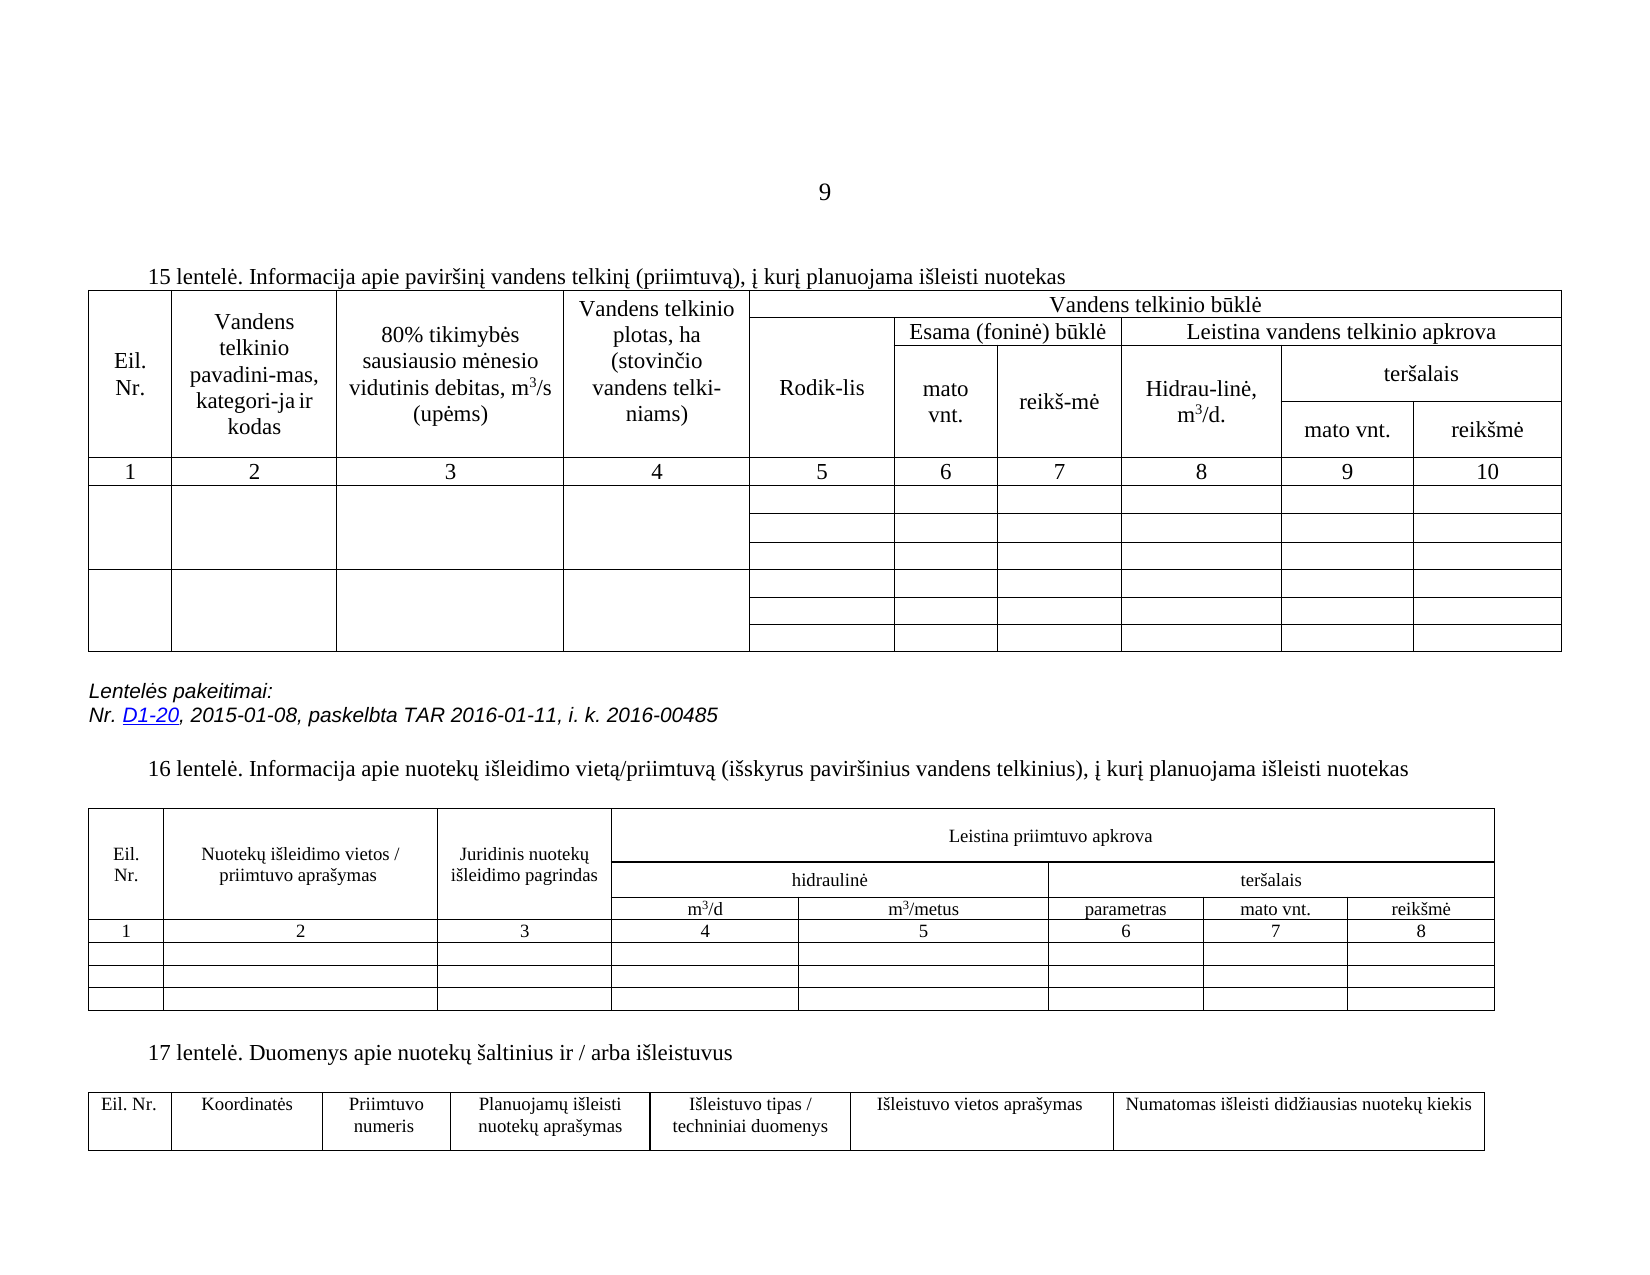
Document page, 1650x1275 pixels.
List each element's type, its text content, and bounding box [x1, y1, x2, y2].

table_cell [895, 486, 997, 513]
table_header Planuojamų išleisti nuotekų aprašymas [451, 1093, 649, 1149]
table_cell [750, 543, 894, 569]
table_cell [998, 514, 1121, 542]
table_cell 4 [612, 920, 798, 942]
table_cell [750, 598, 894, 624]
table_cell [895, 514, 997, 542]
table_cell [1414, 514, 1561, 542]
table_cell [1414, 543, 1561, 569]
table_header Nuotekų išleidimo vietos / priimtuvo aprašymas [164, 809, 437, 919]
table_cell [750, 486, 894, 513]
table_cell reikšmė [1348, 898, 1494, 919]
table_cell [1122, 625, 1281, 651]
table_cell reikš-mė [998, 346, 1121, 457]
table_cell [1204, 943, 1347, 964]
table_cell [799, 966, 1048, 987]
table_cell [1414, 486, 1561, 513]
table_cell 7 [1204, 920, 1347, 942]
table_cell [438, 966, 611, 987]
table_cell [89, 570, 171, 651]
table_cell m3/metus [799, 898, 1048, 919]
table_cell [564, 486, 749, 569]
table_cell [172, 570, 336, 651]
table_cell m3/d [612, 898, 798, 919]
table_header Eil. Nr. [89, 809, 163, 919]
table_cell [750, 570, 894, 597]
table_cell [998, 543, 1121, 569]
table_cell [998, 598, 1121, 624]
table_cell 8 [1122, 458, 1281, 484]
table_header Išleistuvo vietos aprašymas [851, 1093, 1113, 1149]
table_cell [1348, 966, 1494, 987]
table_cell [172, 486, 336, 569]
table_cell 6 [895, 458, 997, 484]
table_cell [1049, 966, 1203, 987]
table_cell [998, 570, 1121, 597]
table_cell [164, 943, 437, 964]
table_cell [1414, 598, 1561, 624]
table_header Numatomas išleisti didžiausias nuotekų kiekis [1114, 1093, 1484, 1149]
table_cell mato vnt. [1204, 898, 1347, 919]
table_cell [164, 966, 437, 987]
table_cell [1122, 514, 1281, 542]
table_cell [1282, 570, 1413, 597]
table_cell Rodik-lis [750, 318, 894, 457]
table_cell [438, 988, 611, 1010]
table_cell reikšmė [1414, 402, 1561, 457]
table_cell 10 [1414, 458, 1561, 484]
table_cell 2 [164, 920, 437, 942]
table_cell [895, 598, 997, 624]
table_cell teršalais [1049, 863, 1494, 897]
table_header Vandens telkinio plotas, ha (stovinčio vandens telki-niams) [564, 291, 749, 457]
table_header Vandens telkinio pavadini-mas, kategori-ja ir kodas [172, 291, 336, 457]
table_cell 3 [438, 920, 611, 942]
table_cell [998, 625, 1121, 651]
table_cell 5 [750, 458, 894, 484]
table_cell [89, 486, 171, 569]
table_cell [164, 988, 437, 1010]
table_cell [895, 625, 997, 651]
table_cell [89, 988, 163, 1010]
text Nr. D1-20, 2015-01-08, paskelbta TAR 2016-01-11, i. k. 2016-00485 [89, 703, 1561, 727]
table_cell [1282, 514, 1413, 542]
table_cell [337, 570, 563, 651]
table_cell [1204, 988, 1347, 1010]
table_cell [1348, 943, 1494, 964]
table_cell [1282, 598, 1413, 624]
table_cell [564, 570, 749, 651]
table_cell 2 [172, 458, 336, 484]
table_cell Esama (foninė) būklė [895, 318, 1121, 344]
table_cell [799, 988, 1048, 1010]
table_cell 6 [1049, 920, 1203, 942]
table_cell [612, 966, 798, 987]
text 16 lentelė. Informacija apie nuotekų išleidimo vietą/priimtuvą (išskyrus paviršinius vandens telkinius), į kurį planuojama išleisti nuotekas [89, 755, 1561, 782]
table_cell [612, 988, 798, 1010]
table_cell [1282, 625, 1413, 651]
table_header Eil. Nr. [89, 291, 171, 457]
table_cell 8 [1348, 920, 1494, 942]
table_cell 1 [89, 920, 163, 942]
table_header 80% tikimybės sausiausio mėnesio vidutinis debitas, m3/s (upėms) [337, 291, 563, 457]
table_cell 9 [1282, 458, 1413, 484]
table_cell Leistina vandens telkinio apkrova [1122, 318, 1561, 344]
table_header Išleistuvo tipas / techniniai duomenys [651, 1093, 850, 1149]
table_header Priimtuvo numeris [323, 1093, 450, 1149]
table_cell mato vnt. [1282, 402, 1413, 457]
table_cell [1282, 543, 1413, 569]
table_cell 1 [89, 458, 171, 484]
table_cell [1122, 598, 1281, 624]
table_header Vandens telkinio būklė [750, 291, 1561, 317]
table_cell [89, 966, 163, 987]
table_cell [1414, 570, 1561, 597]
table_cell 3 [337, 458, 563, 484]
table_cell [750, 514, 894, 542]
table_header Juridinis nuotekų išleidimo pagrindas [438, 809, 611, 919]
table_cell [750, 625, 894, 651]
table_cell [438, 943, 611, 964]
table_cell mato vnt. [895, 346, 997, 457]
table_cell 4 [564, 458, 749, 484]
table_header Eil. Nr. [89, 1093, 171, 1149]
table_cell [1414, 625, 1561, 651]
table_cell teršalais [1282, 346, 1561, 401]
table_header Leistina priimtuvo apkrova [612, 809, 1494, 861]
table_cell [1122, 486, 1281, 513]
table_cell [799, 943, 1048, 964]
text 15 lentelė. Informacija apie paviršinį vandens telkinį (priimtuvą), į kurį planuojama išleisti nuotekas [89, 263, 1561, 290]
table_cell [1049, 988, 1203, 1010]
table_cell hidraulinė [612, 863, 1048, 897]
table_cell [89, 943, 163, 964]
table_cell [612, 943, 798, 964]
table_cell [895, 543, 997, 569]
text 17 lentelė. Duomenys apie nuotekų šaltinius ir / arba išleistuvus [89, 1039, 1561, 1066]
table_cell [1122, 570, 1281, 597]
table_header Koordinatės [172, 1093, 322, 1149]
table_cell Hidrau-linė, m3/d. [1122, 346, 1281, 457]
table_cell [998, 486, 1121, 513]
table_cell 5 [799, 920, 1048, 942]
text Lentelės pakeitimai: [89, 679, 1561, 703]
table_cell 7 [998, 458, 1121, 484]
table_cell [895, 570, 997, 597]
table_cell [1282, 486, 1413, 513]
table_cell [1204, 966, 1347, 987]
table_cell [1122, 543, 1281, 569]
table_cell [1348, 988, 1494, 1010]
table_cell parametras [1049, 898, 1203, 919]
table_cell [337, 486, 563, 569]
table_cell [1049, 943, 1203, 964]
